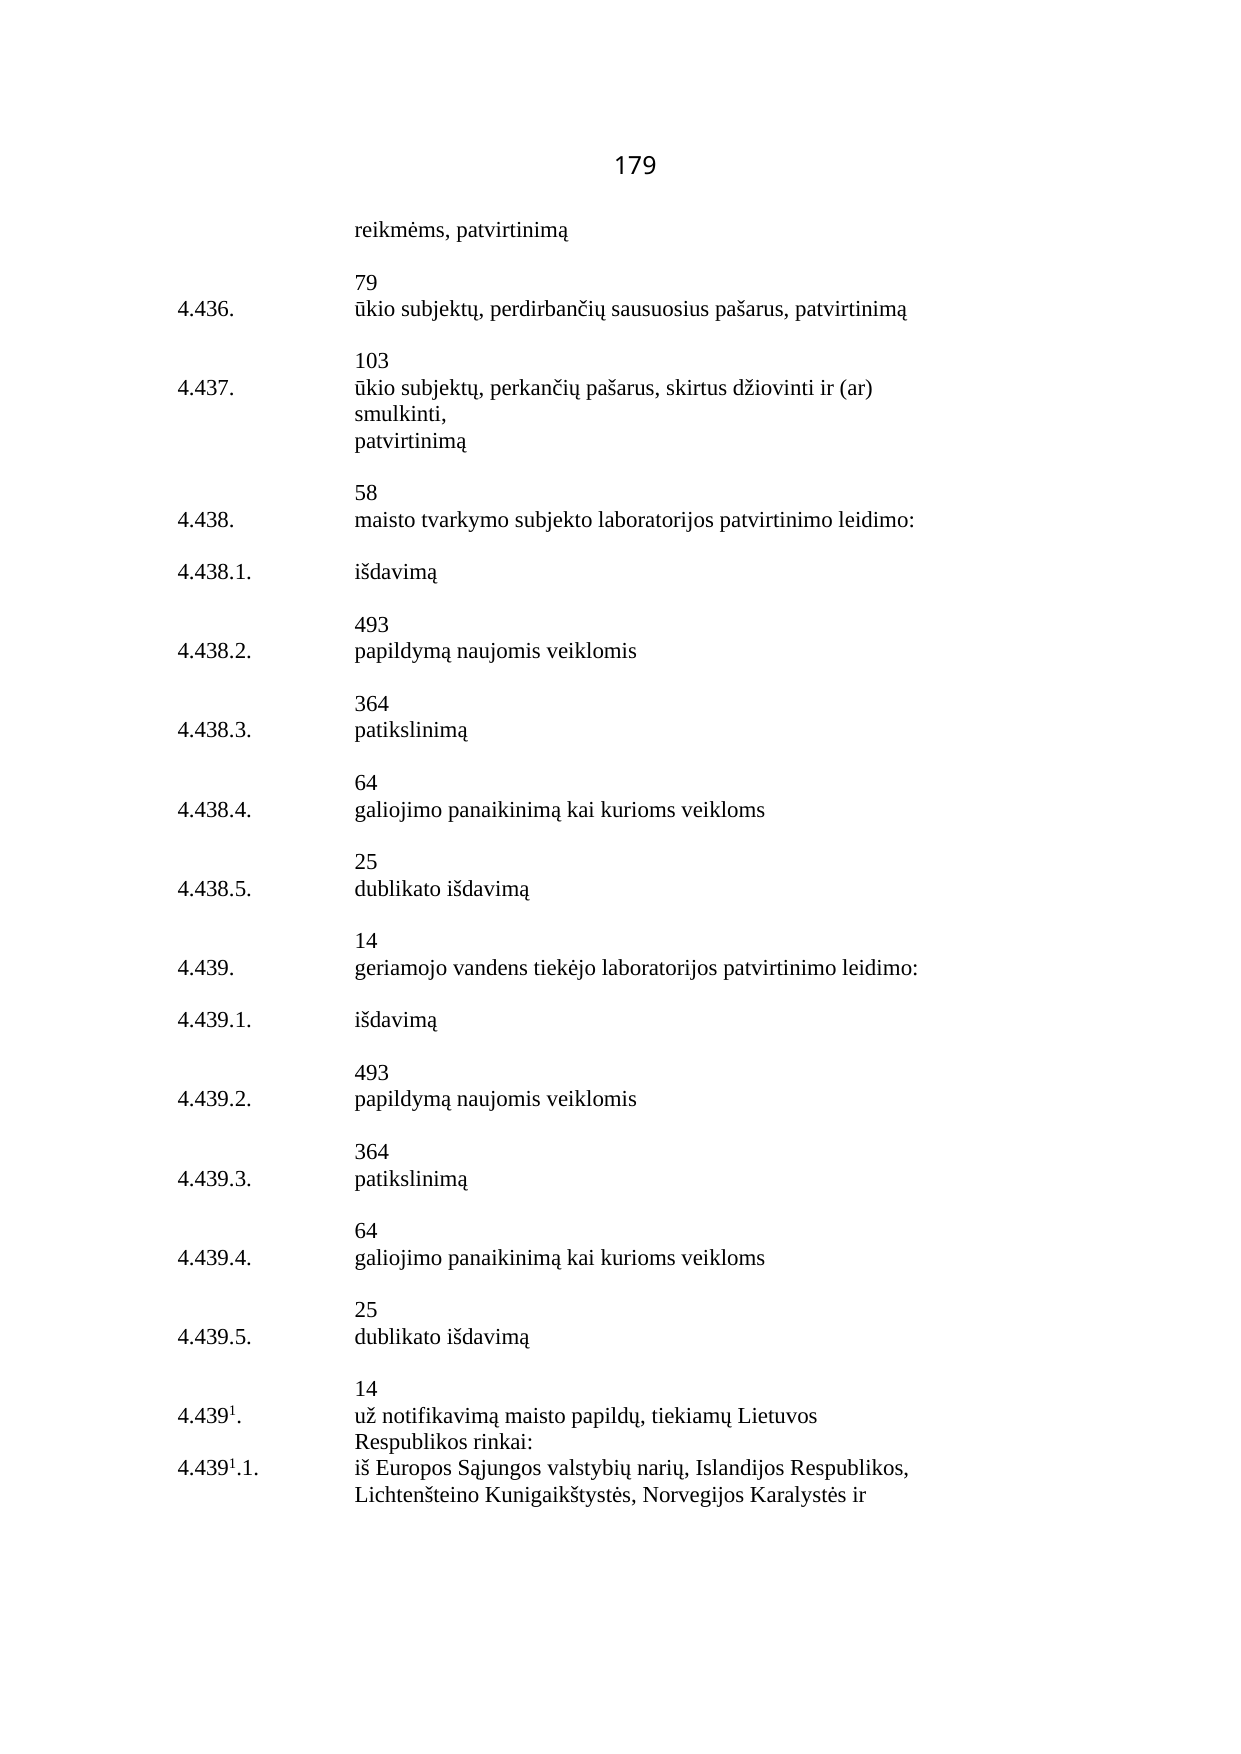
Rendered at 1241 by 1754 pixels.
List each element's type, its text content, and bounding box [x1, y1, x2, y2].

text 4.439.5. dublikato išdavimą 14 [177, 1323, 945, 1402]
text 4.437. ūkio subjektų, perkančių pašarus, skirtus džiovinti ir (ar) smulkinti, [177, 374, 945, 427]
text 4.438.3. patikslinimą 64 [177, 717, 945, 796]
text 4.439.2. papildymą naujomis veiklomis 364 [177, 1086, 945, 1164]
text Lichtenšteino Kunigaikštystės, Norvegijos Karalystės ir [354, 1481, 945, 1507]
text 4.439.3. patikslinimą 64 [177, 1164, 945, 1244]
text patvirtinimą 58 [354, 427, 945, 506]
text reikmėms, patvirtinimą 79 [354, 216, 945, 295]
text 4.438.1. išdavimą 493 [177, 558, 945, 637]
text 4.439.4. galiojimo panaikinimą kai kurioms veikloms 25 [177, 1244, 945, 1323]
text 4.439. geriamojo vandens tiekėjo laboratorijos patvirtinimo leidimo: [177, 954, 945, 1006]
text 4.438.2. papildymą naujomis veiklomis 364 [177, 637, 945, 717]
text 4.438.4. galiojimo panaikinimą kai kurioms veikloms 25 [177, 796, 945, 875]
text 4.439.1. išdavimą 493 [177, 1006, 945, 1086]
text 4.4391. už notifikavimą maisto papildų, tiekiamų Lietuvos [177, 1402, 945, 1428]
text 4.436. ūkio subjektų, perdirbančių sausuosius pašarus, patvirtinimą 103 [177, 295, 945, 374]
text 4.4391.1. iš Europos Sąjungos valstybių narių, Islandijos Respublikos, [177, 1454, 945, 1481]
text Respublikos rinkai: [354, 1428, 945, 1454]
text 4.438. maisto tvarkymo subjekto laboratorijos patvirtinimo leidimo: [177, 506, 945, 558]
text 4.438.5. dublikato išdavimą 14 [177, 875, 945, 954]
